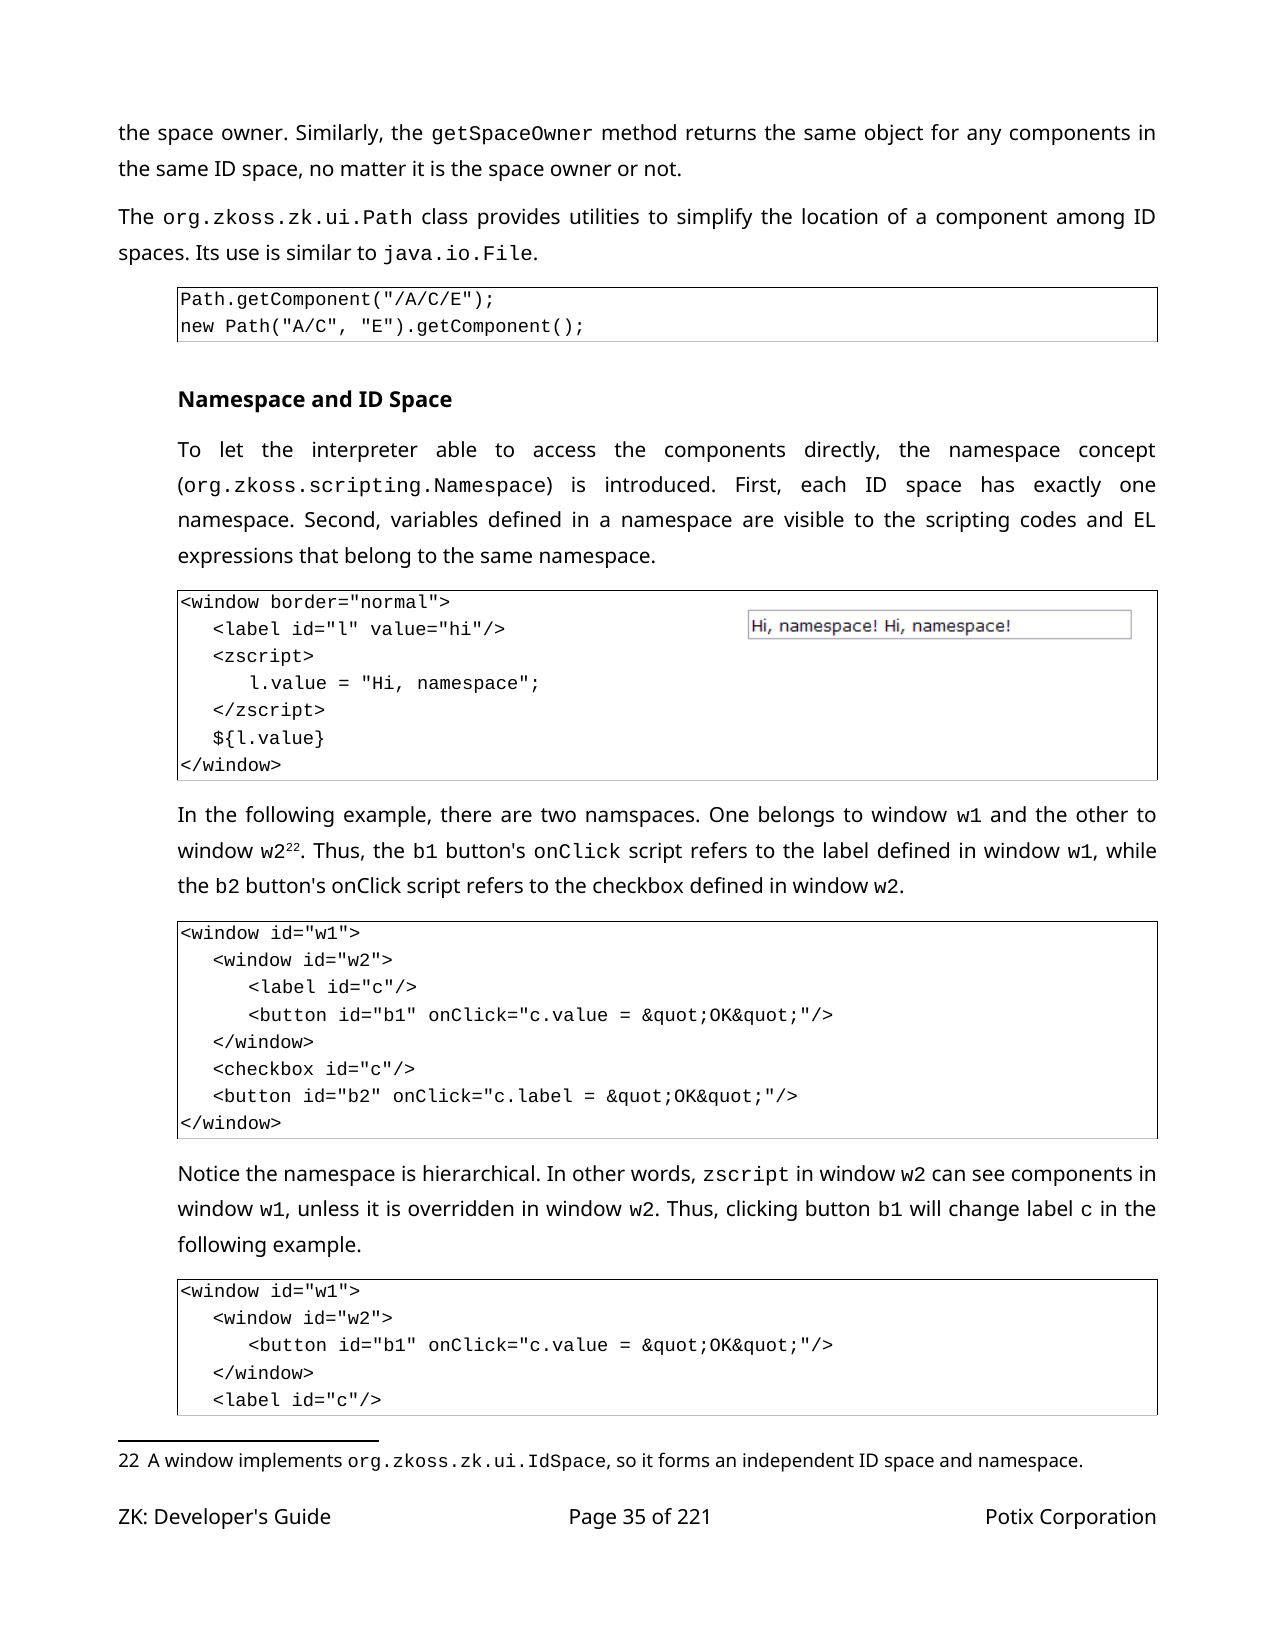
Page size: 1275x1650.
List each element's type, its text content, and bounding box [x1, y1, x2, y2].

text <window id="w2"> [178, 948, 1157, 972]
text <label id="c"/> [178, 1388, 1157, 1415]
text A window implements org.zkoss.zk.ui.IdSpace, so it forms an independent ID space and namespace. [118, 1447, 1157, 1473]
text To let the interpreter able to access the components directly, the namespace concept (org.zkoss.scripting.Namespace) is introduced. First, each ID space has exactly one namespace. Second, variables defined in a namespace are visible to the scripting codes and EL expressions that belong to the same namespace. [177, 435, 1157, 569]
text Notice the namespace is hierarchical. In other words, zscript in window w2 can see components in window w1, unless it is overridden in window w2. Thus, clicking button b1 will change label c in the following example. [177, 1159, 1157, 1258]
text <window border="normal"> [178, 591, 1157, 614]
subtitle Namespace and ID Space [177, 384, 1157, 414]
text <button id="b1" onClick="c.value = &quot;OK&quot;"/> [178, 1002, 1157, 1027]
text <label id="l" value="hi"/> [178, 617, 743, 641]
text <window id="w1"> [178, 922, 1157, 945]
text </window> [178, 1111, 1157, 1138]
text Path.getComponent("/A/C/E"); [178, 288, 1157, 311]
text <window id="w1"> [178, 1280, 1157, 1303]
text <label id="c"/> [178, 975, 1157, 999]
text the space owner. Similarly, the getSpaceOwner method returns the same object for any components in the same ID space, no matter it is the space owner or not. [118, 118, 1157, 182]
text ${l.value} [178, 726, 1157, 750]
text In the following example, there are two namspaces. One belongs to window w1 and the other to window w2. Thus, the b1 button's onClick script refers to the label defined in window w1, while the b2 button's onClick script refers to the checkbox defined in window w2. [177, 801, 1157, 900]
text <button id="b1" onClick="c.value = &quot;OK&quot;"/> [178, 1333, 1157, 1358]
text </zscript> [178, 698, 1157, 723]
text l.value = "Hi, namespace"; [178, 671, 1157, 695]
text The org.zkoss.zk.ui.Path class provides utilities to simplify the location of a component among ID spaces. Its use is similar to java.io.File. [118, 202, 1157, 267]
text <window id="w2"> [178, 1306, 1157, 1330]
text <checkbox id="c"/> [178, 1057, 1157, 1081]
text <zscript> [178, 644, 1157, 668]
text </window> [178, 1361, 1157, 1385]
text </window> [178, 753, 1157, 780]
text <button id="b2" onClick="c.label = &quot;OK&quot;"/> [178, 1084, 1157, 1108]
text </window> [178, 1029, 1157, 1054]
text new Path("A/C", "E").getComponent(); [178, 314, 1157, 341]
picture [743, 606, 1137, 642]
